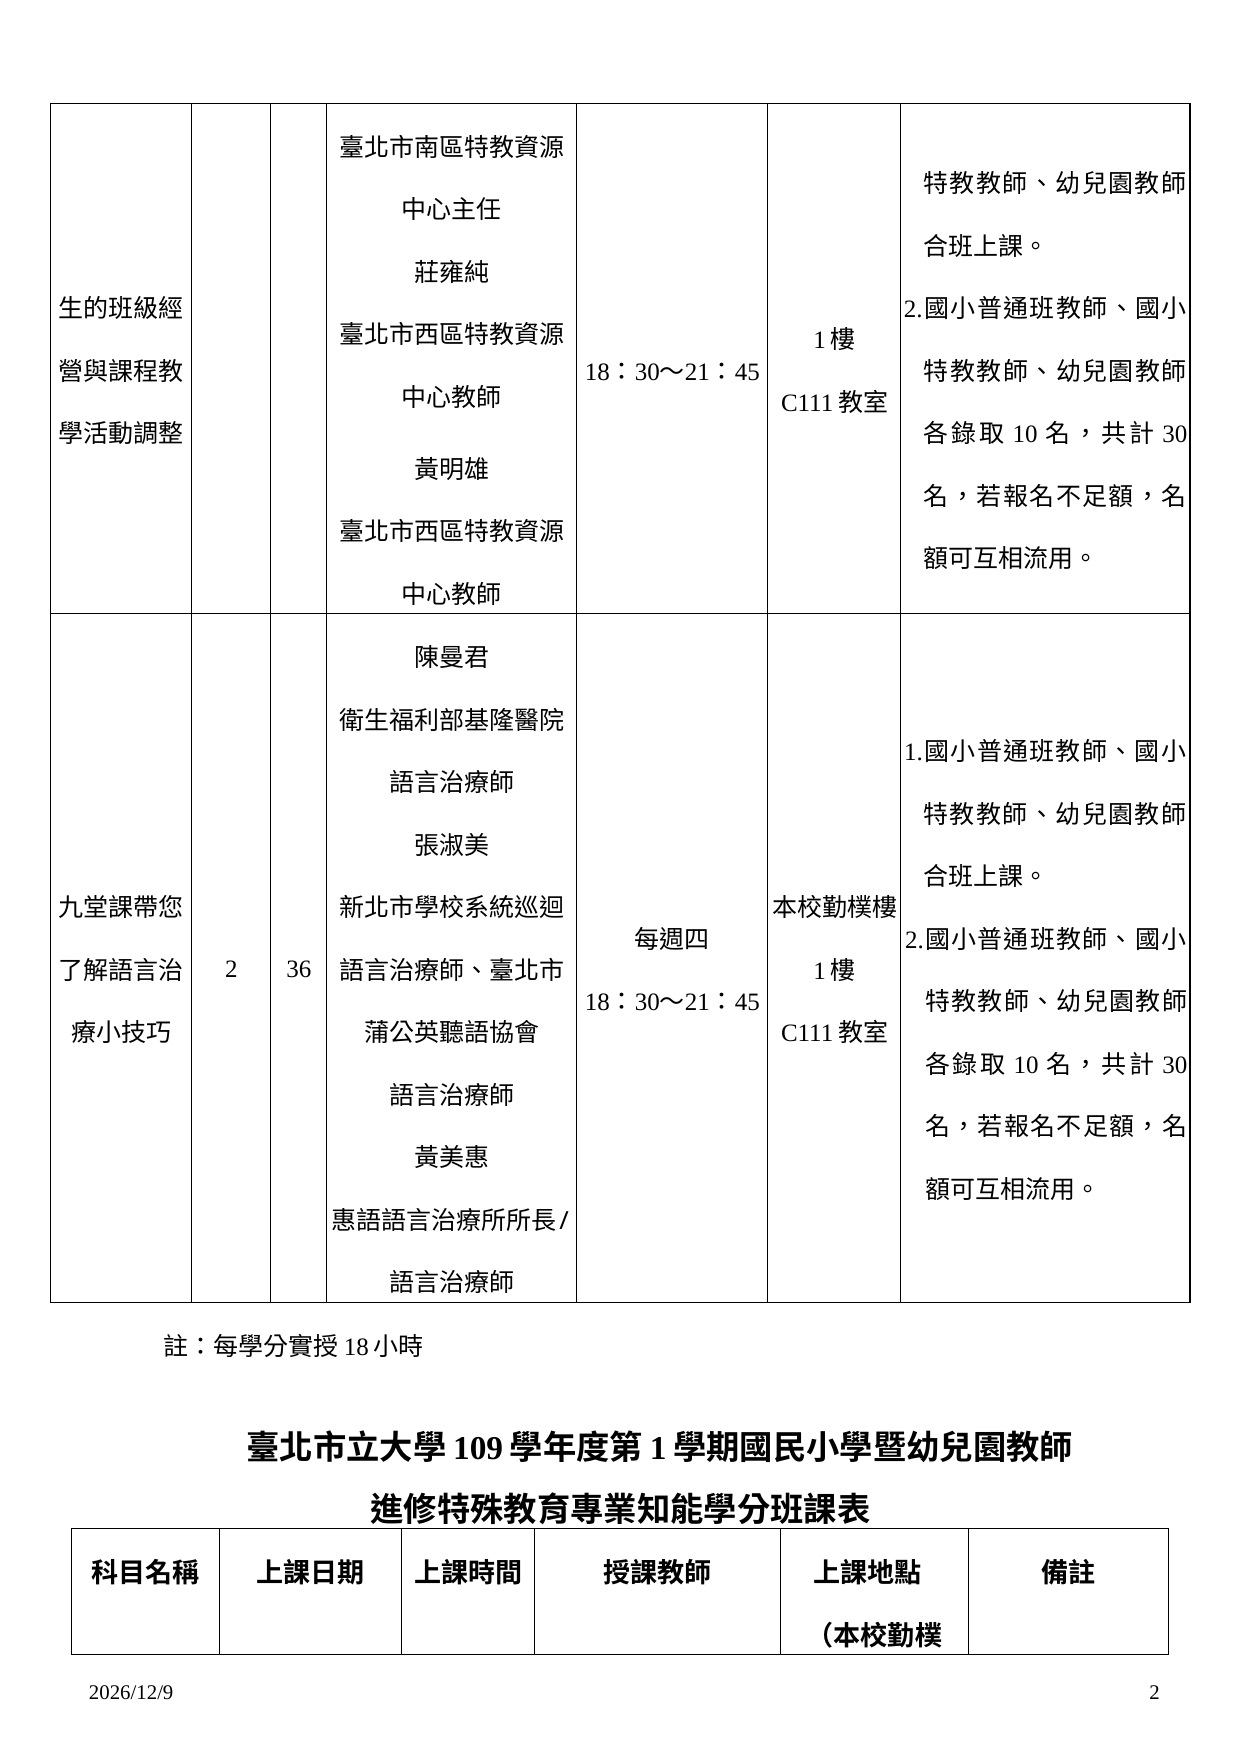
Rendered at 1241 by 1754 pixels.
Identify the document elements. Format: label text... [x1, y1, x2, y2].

table_cell 特教教師、幼兒園教師合班上課。 2.國小普通班教師、國小特教教師、幼兒園教師各錄取10名，共計30名，若報名不足額，名額可互相流用。 [901, 104, 1189, 613]
text 臺北市立大學109學年度第1學期國民小學暨幼兒園教師 [89, 1403, 1231, 1465]
table_header 上課日期 [220, 1529, 401, 1654]
table_header 備註 [969, 1529, 1168, 1654]
table_cell 2 [192, 614, 270, 1302]
table_cell 每週四 18：30～21：45 [577, 614, 767, 1302]
table_header 上課地點 （本校勤樸 [781, 1529, 968, 1654]
table_cell 九堂課帶您了解語言治療小技巧 [51, 614, 191, 1302]
table_cell 本校勤樸樓1樓 C111教室 [768, 614, 900, 1302]
table_cell 生的班級經營與課程教學活動調整 [51, 104, 191, 613]
table_header 科目名稱 [72, 1529, 219, 1654]
table_header 授課教師 [535, 1529, 780, 1654]
table_cell 36 [271, 614, 326, 1302]
table_cell [271, 104, 326, 613]
table_cell 18：30～21：45 [577, 104, 767, 613]
table_header 上課時間 [402, 1529, 534, 1654]
table_cell [192, 104, 270, 613]
text 註：每學分實授18小時 [89, 1303, 1152, 1365]
table_cell 陳曼君 衛生福利部基隆醫院語言治療師 張淑美 新北市學校系統巡迴語言治療師、臺北市蒲公英聽語協會 語言治療師 黃美惠 惠語語言治療所所長/語言治療師 [327, 614, 576, 1302]
text 進修特殊教育專業知能學分班課表 [89, 1465, 1152, 1528]
table_cell 1.國小普通班教師、國小特教教師、幼兒園教師合班上課。 2.國小普通班教師、國小特教教師、幼兒園教師各錄取10名，共計30名，若報名不足額，名額可互相流用。 [901, 614, 1189, 1302]
table_cell 臺北市南區特教資源中心主任 莊雍純 臺北市西區特教資源中心教師 黃明雄 臺北市西區特教資源中心教師 [327, 104, 576, 613]
table_cell 1樓 C111教室 [768, 104, 900, 613]
